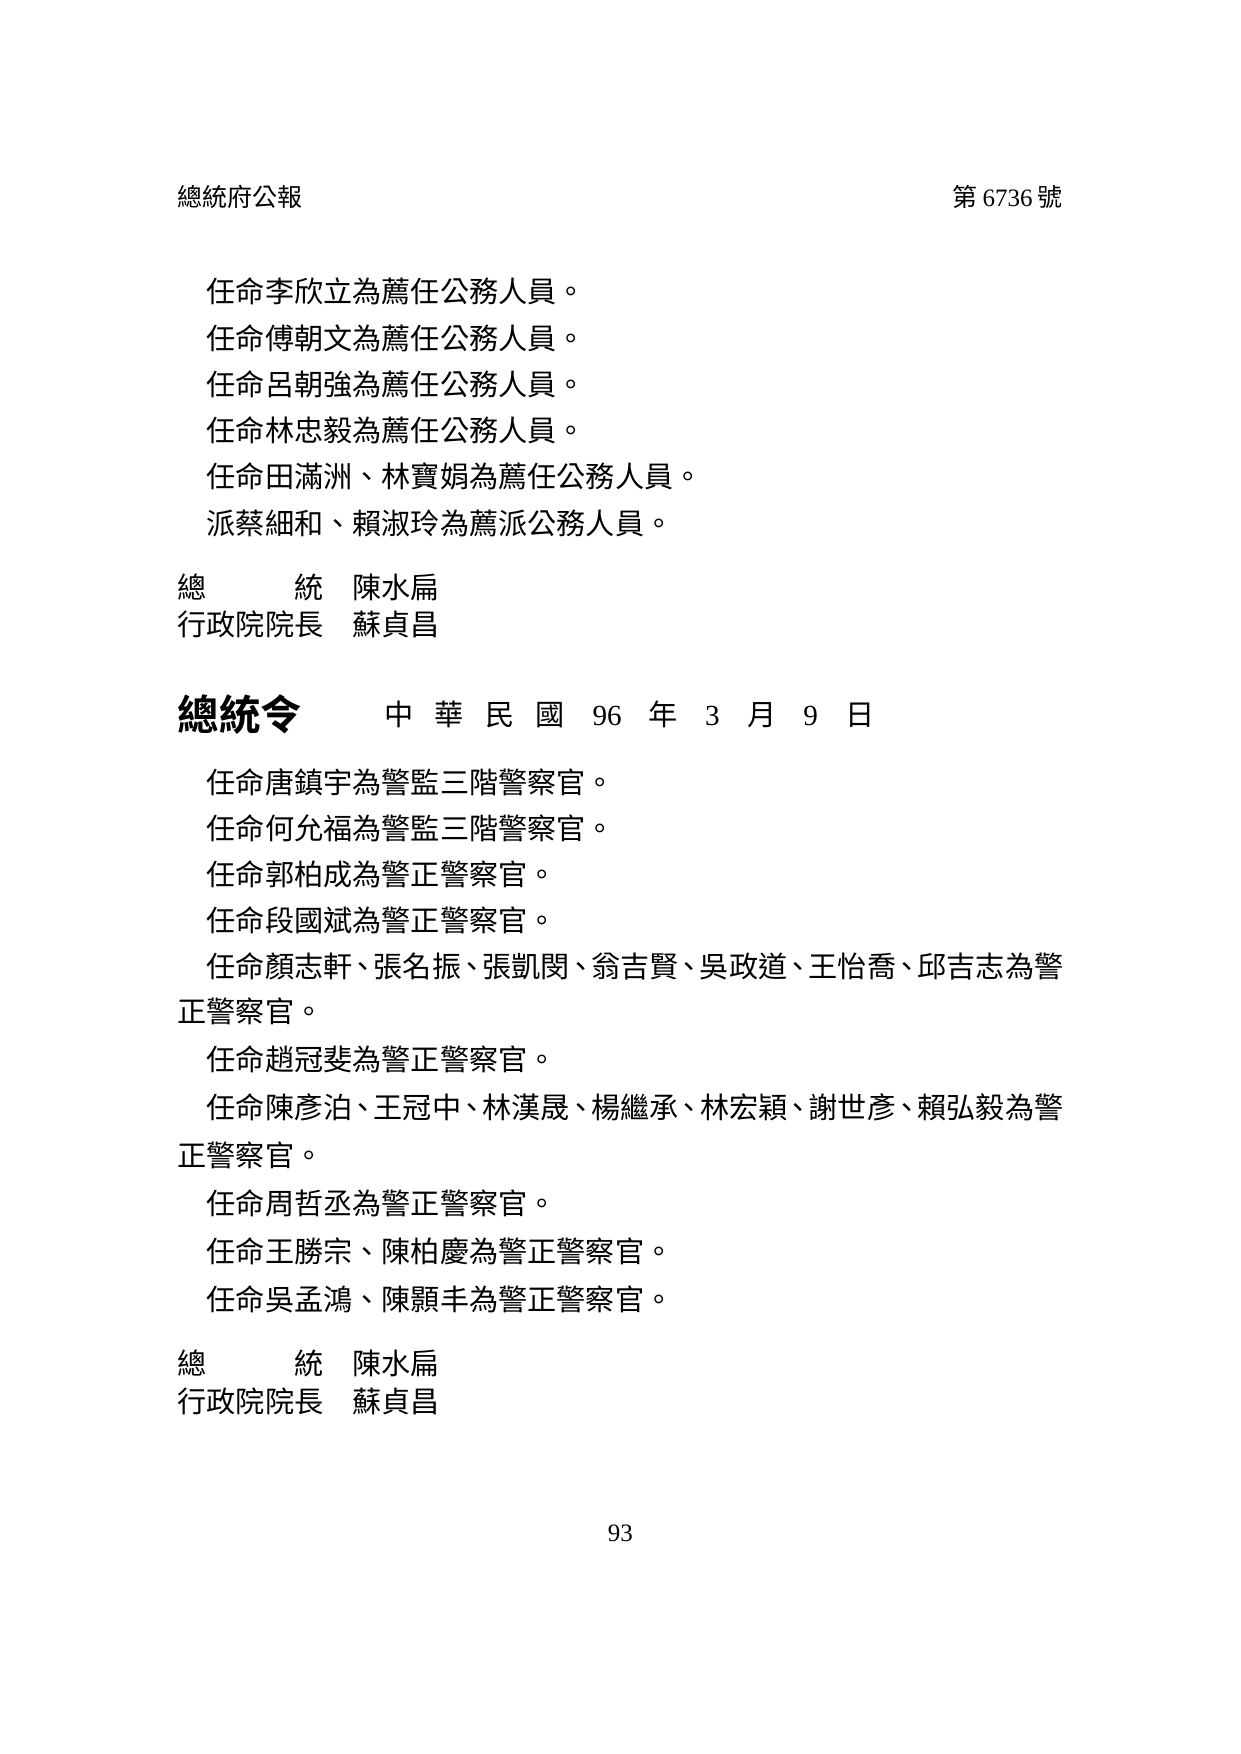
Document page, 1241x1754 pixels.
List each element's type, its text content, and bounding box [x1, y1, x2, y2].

text 總 統 陳水扁 [177, 1344, 1063, 1382]
text 任命周哲丞為警正警察官。 [177, 1176, 1063, 1224]
text 任命段國斌為警正警察官。 [177, 894, 1063, 940]
text 任命陳彥泊、王冠中、林漢晟、楊繼承、林宏穎、謝世彥、賴弘毅為警正警察官。 [177, 1080, 1063, 1176]
table_header 總統令 [174, 668, 381, 757]
text 行政院院長 蘇貞昌 [177, 1382, 1063, 1419]
text 任命呂朝強為薦任公務人員。 [177, 358, 1063, 404]
text 任命趙冠斐為警正警察官。 [177, 1032, 1063, 1080]
text 總 統 陳水扁 [177, 568, 1063, 606]
text 任命林忠毅為薦任公務人員。 [177, 404, 1063, 451]
text 任命郭柏成為警正警察官。 [177, 849, 1063, 894]
text 任命王勝宗、陳柏慶為警正警察官。 [177, 1224, 1063, 1272]
text 行政院院長 蘇貞昌 [177, 606, 1063, 643]
text 任命吳孟鴻、陳顥丰為警正警察官。 [177, 1272, 1063, 1319]
text 任命顏志軒、張名振、張凱閔、翁吉賢、吳政道、王怡喬、邱吉志為警正警察官。 [177, 940, 1063, 1032]
text 派蔡細和、賴淑玲為薦派公務人員。 [177, 497, 1063, 543]
text 任命何允福為警監三階警察官。 [177, 803, 1063, 849]
table_header 中華民國96年3月9日 [381, 668, 877, 757]
text 任命李欣立為薦任公務人員。 [177, 266, 1063, 312]
text 任命唐鎮宇為警監三階警察官。 [177, 757, 1063, 803]
text 任命傅朝文為薦任公務人員。 [177, 312, 1063, 358]
text 任命田滿洲、林寶娟為薦任公務人員。 [177, 451, 1063, 497]
